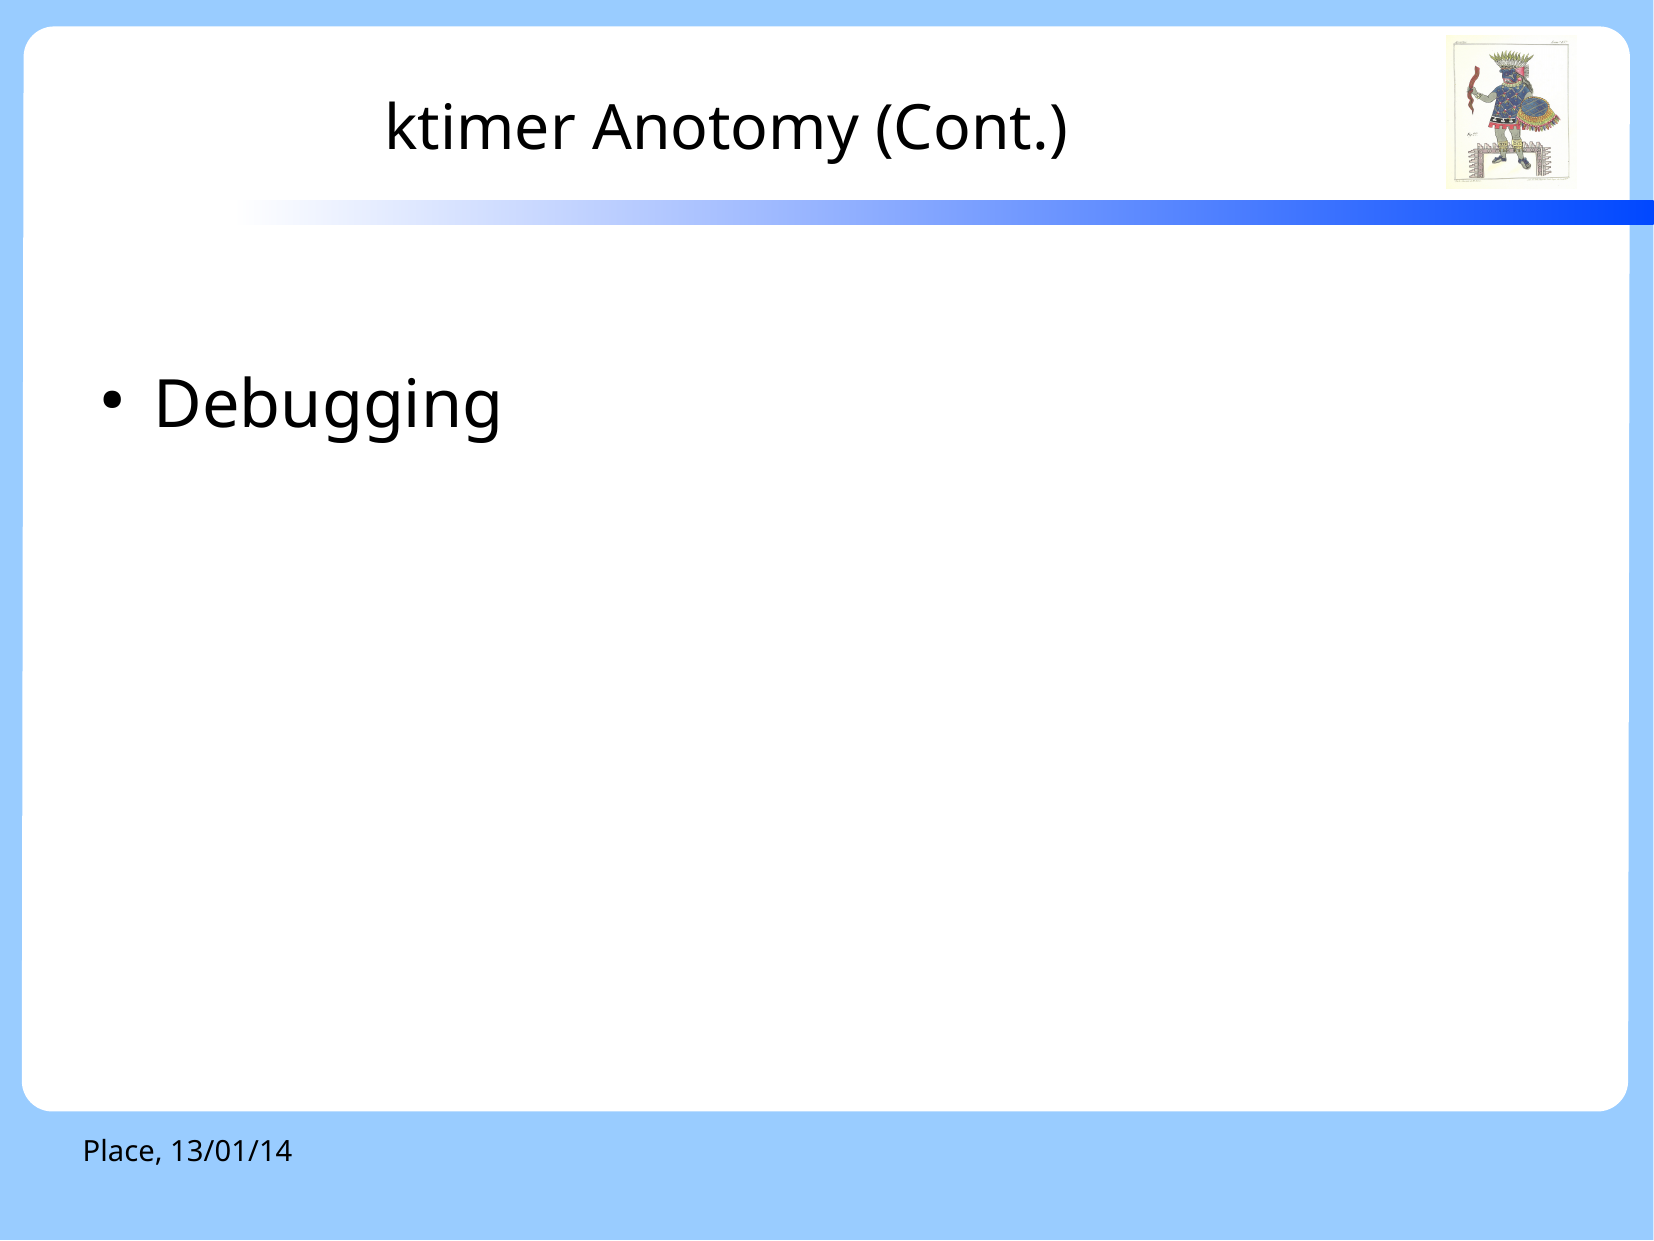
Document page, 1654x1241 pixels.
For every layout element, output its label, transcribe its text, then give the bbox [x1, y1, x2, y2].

list Debugging [82, 236, 1571, 1055]
picture [1446, 35, 1577, 189]
title ktimer Anotomy (Cont.) [82, 49, 1371, 201]
